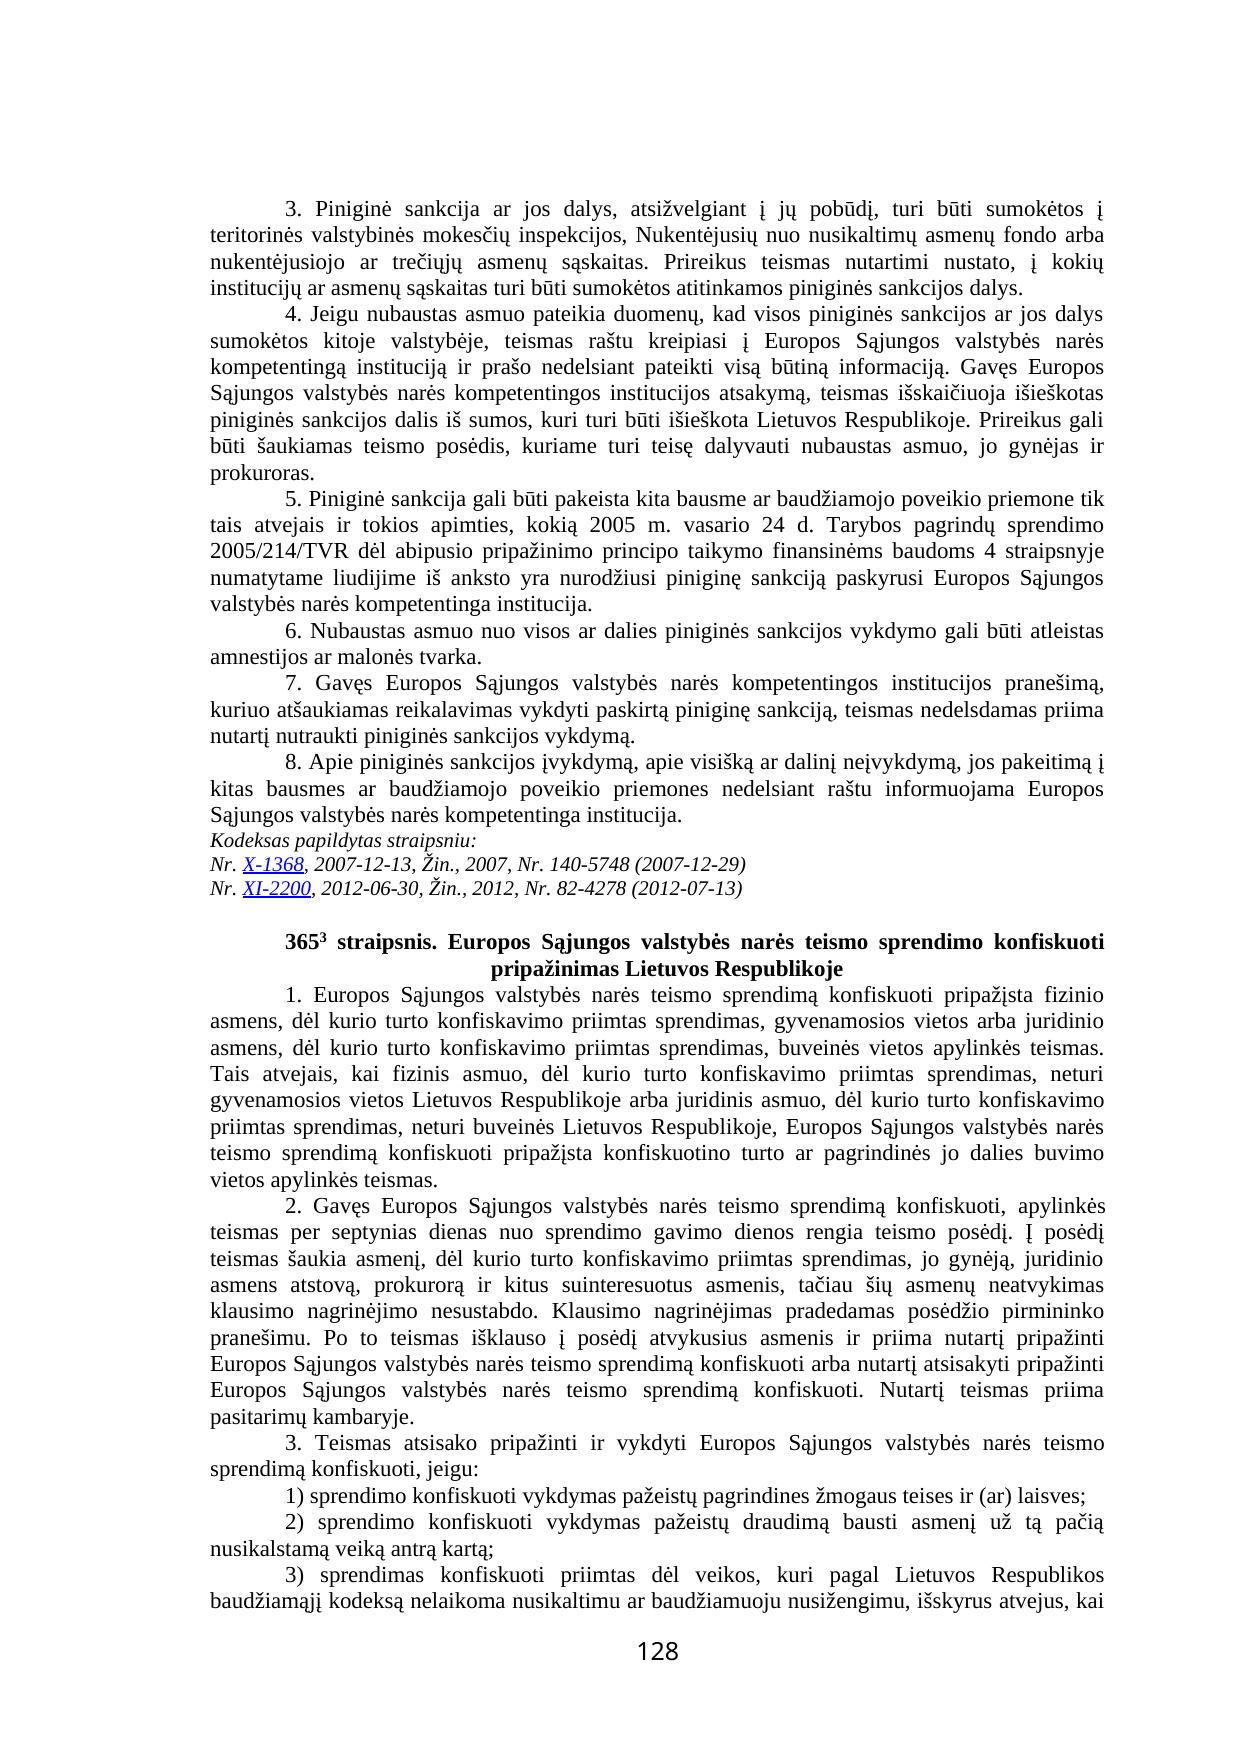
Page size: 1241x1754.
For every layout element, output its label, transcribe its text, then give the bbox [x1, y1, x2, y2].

text 2. Gavęs Europos Sąjungos valstybės narės teismo sprendimą konfiskuoti, apylinkės teismas per septynias dienas nuo sprendimo gavimo dienos rengia teismo posėdį. Į posėdį teismas šaukia asmenį, dėl kurio turto konfiskavimo priimtas sprendimas, jo gynėją, juridinio asmens atstovą, prokurorą ir kitus suinteresuotus asmenis, tačiau šių asmenų neatvykimas klausimo nagrinėjimo nesustabdo. Klausimo nagrinėjimas pradedamas posėdžio pirmininko pranešimu. Po to teismas išklauso į posėdį atvykusius asmenis ir priima nutartį pripažinti Europos Sąjungos valstybės narės teismo sprendimą konfiskuoti arba nutartį atsisakyti pripažinti Europos Sąjungos valstybės narės teismo sprendimą konfiskuoti. Nutartį teismas priima pasitarimų kambaryje. [210, 1192, 1106, 1429]
text 5. Piniginė sankcija gali būti pakeista kita bausme ar baudžiamojo poveikio priemone tik tais atvejais ir tokios apimties, kokią 2005 m. vasario 24 d. Tarybos pagrindų sprendimo 2005/214/TVR dėl abipusio pripažinimo principo taikymo finansinėms baudoms 4 straipsnyje numatytame liudijime iš anksto yra nurodžiusi piniginę sankciją paskyrusi Europos Sąjungos valstybės narės kompetentinga institucija. [210, 485, 1106, 617]
text 3653 straipsnis. Europos Sąjungos valstybės narės teismo sprendimo konfiskuoti pripažinimas Lietuvos Respublikoje [285, 928, 1106, 981]
text 8. Apie piniginės sankcijos įvykdymą, apie visišką ar dalinį neįvykdymą, jos pakeitimą į kitas bausmes ar baudžiamojo poveikio priemones nedelsiant raštu informuojama Europos Sąjungos valstybės narės kompetentinga institucija. [210, 748, 1106, 827]
text Nr. X-1368, 2007-12-13, Žin., 2007, Nr. 140-5748 (2007-12-29) [210, 852, 1106, 876]
text Kodeksas papildytas straipsniu: [210, 827, 1106, 852]
text 3) sprendimas konfiskuoti priimtas dėl veikos, kuri pagal Lietuvos Respublikos baudžiamąjį kodeksą nelaikoma nusikaltimu ar baudžiamuoju nusižengimu, išskyrus atvejus, kai [210, 1561, 1106, 1614]
text 1. Europos Sąjungos valstybės narės teismo sprendimą konfiskuoti pripažįsta fizinio asmens, dėl kurio turto konfiskavimo priimtas sprendimas, gyvenamosios vietos arba juridinio asmens, dėl kurio turto konfiskavimo priimtas sprendimas, buveinės vietos apylinkės teismas. Tais atvejais, kai fizinis asmuo, dėl kurio turto konfiskavimo priimtas sprendimas, neturi gyvenamosios vietos Lietuvos Respublikoje arba juridinis asmuo, dėl kurio turto konfiskavimo priimtas sprendimas, neturi buveinės Lietuvos Respublikoje, Europos Sąjungos valstybės narės teismo sprendimą konfiskuoti pripažįsta konfiskuotino turto ar pagrindinės jo dalies buvimo vietos apylinkės teismas. [210, 981, 1106, 1192]
text 7. Gavęs Europos Sąjungos valstybės narės kompetentingos institucijos pranešimą, kuriuo atšaukiamas reikalavimas vykdyti paskirtą piniginę sankciją, teismas nedelsdamas priima nutartį nutraukti piniginės sankcijos vykdymą. [210, 669, 1106, 748]
text Nr. XI-2200, 2012-06-30, Žin., 2012, Nr. 82-4278 (2012-07-13) [210, 876, 1106, 900]
text 6. Nubaustas asmuo nuo visos ar dalies piniginės sankcijos vykdymo gali būti atleistas amnestijos ar malonės tvarka. [210, 617, 1106, 669]
text 3. Teismas atsisako pripažinti ir vykdyti Europos Sąjungos valstybės narės teismo sprendimą konfiskuoti, jeigu: [210, 1429, 1106, 1482]
text 4. Jeigu nubaustas asmuo pateikia duomenų, kad visos piniginės sankcijos ar jos dalys sumokėtos kitoje valstybėje, teismas raštu kreipiasi į Europos Sąjungos valstybės narės kompetentingą instituciją ir prašo nedelsiant pateikti visą būtiną informaciją. Gavęs Europos Sąjungos valstybės narės kompetentingos institucijos atsakymą, teismas išskaičiuoja išieškotas piniginės sankcijos dalis iš sumos, kuri turi būti išieškota Lietuvos Respublikoje. Prireikus gali būti šaukiamas teismo posėdis, kuriame turi teisę dalyvauti nubaustas asmuo, jo gynėjas ir prokuroras. [210, 300, 1106, 485]
text 1) sprendimo konfiskuoti vykdymas pažeistų pagrindines žmogaus teises ir (ar) laisves; [210, 1482, 1106, 1508]
text 2) sprendimo konfiskuoti vykdymas pažeistų draudimą bausti asmenį už tą pačią nusikalstamą veiką antrą kartą; [210, 1508, 1106, 1561]
text 3. Piniginė sankcija ar jos dalys, atsižvelgiant į jų pobūdį, turi būti sumokėtos į teritorinės valstybinės mokesčių inspekcijos, Nukentėjusių nuo nusikaltimų asmenų fondo arba nukentėjusiojo ar trečiųjų asmenų sąskaitas. Prireikus teismas nutartimi nustato, į kokių institucijų ar asmenų sąskaitas turi būti sumokėtos atitinkamos piniginės sankcijos dalys. [210, 195, 1106, 300]
